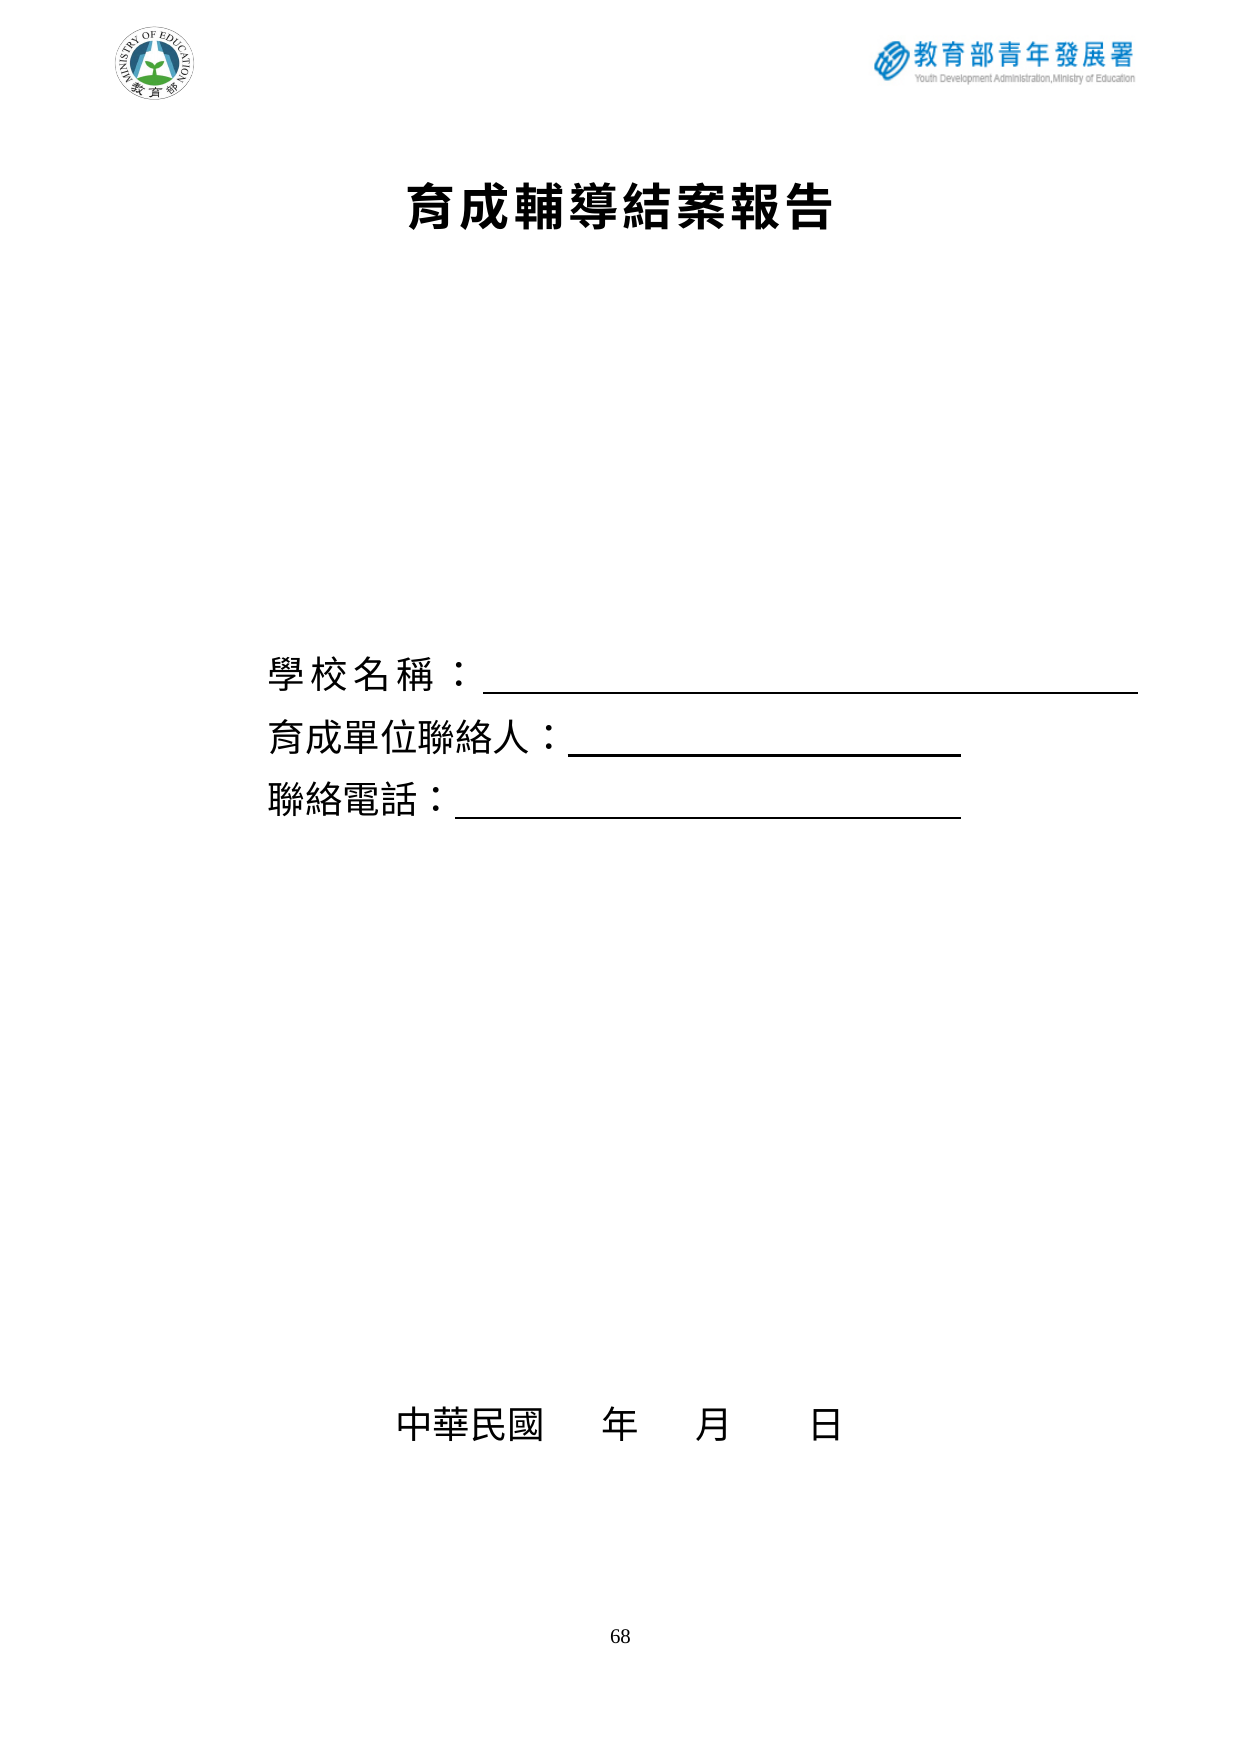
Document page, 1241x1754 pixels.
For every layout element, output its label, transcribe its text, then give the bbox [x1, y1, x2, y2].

text 中華民國 年 月 日 [105, 1381, 1135, 1443]
text 育成輔導結案報告 [105, 131, 1135, 256]
text 聯絡電話： [267, 756, 1135, 818]
text 學校名稱： 育成單位聯絡人： [267, 631, 1135, 756]
